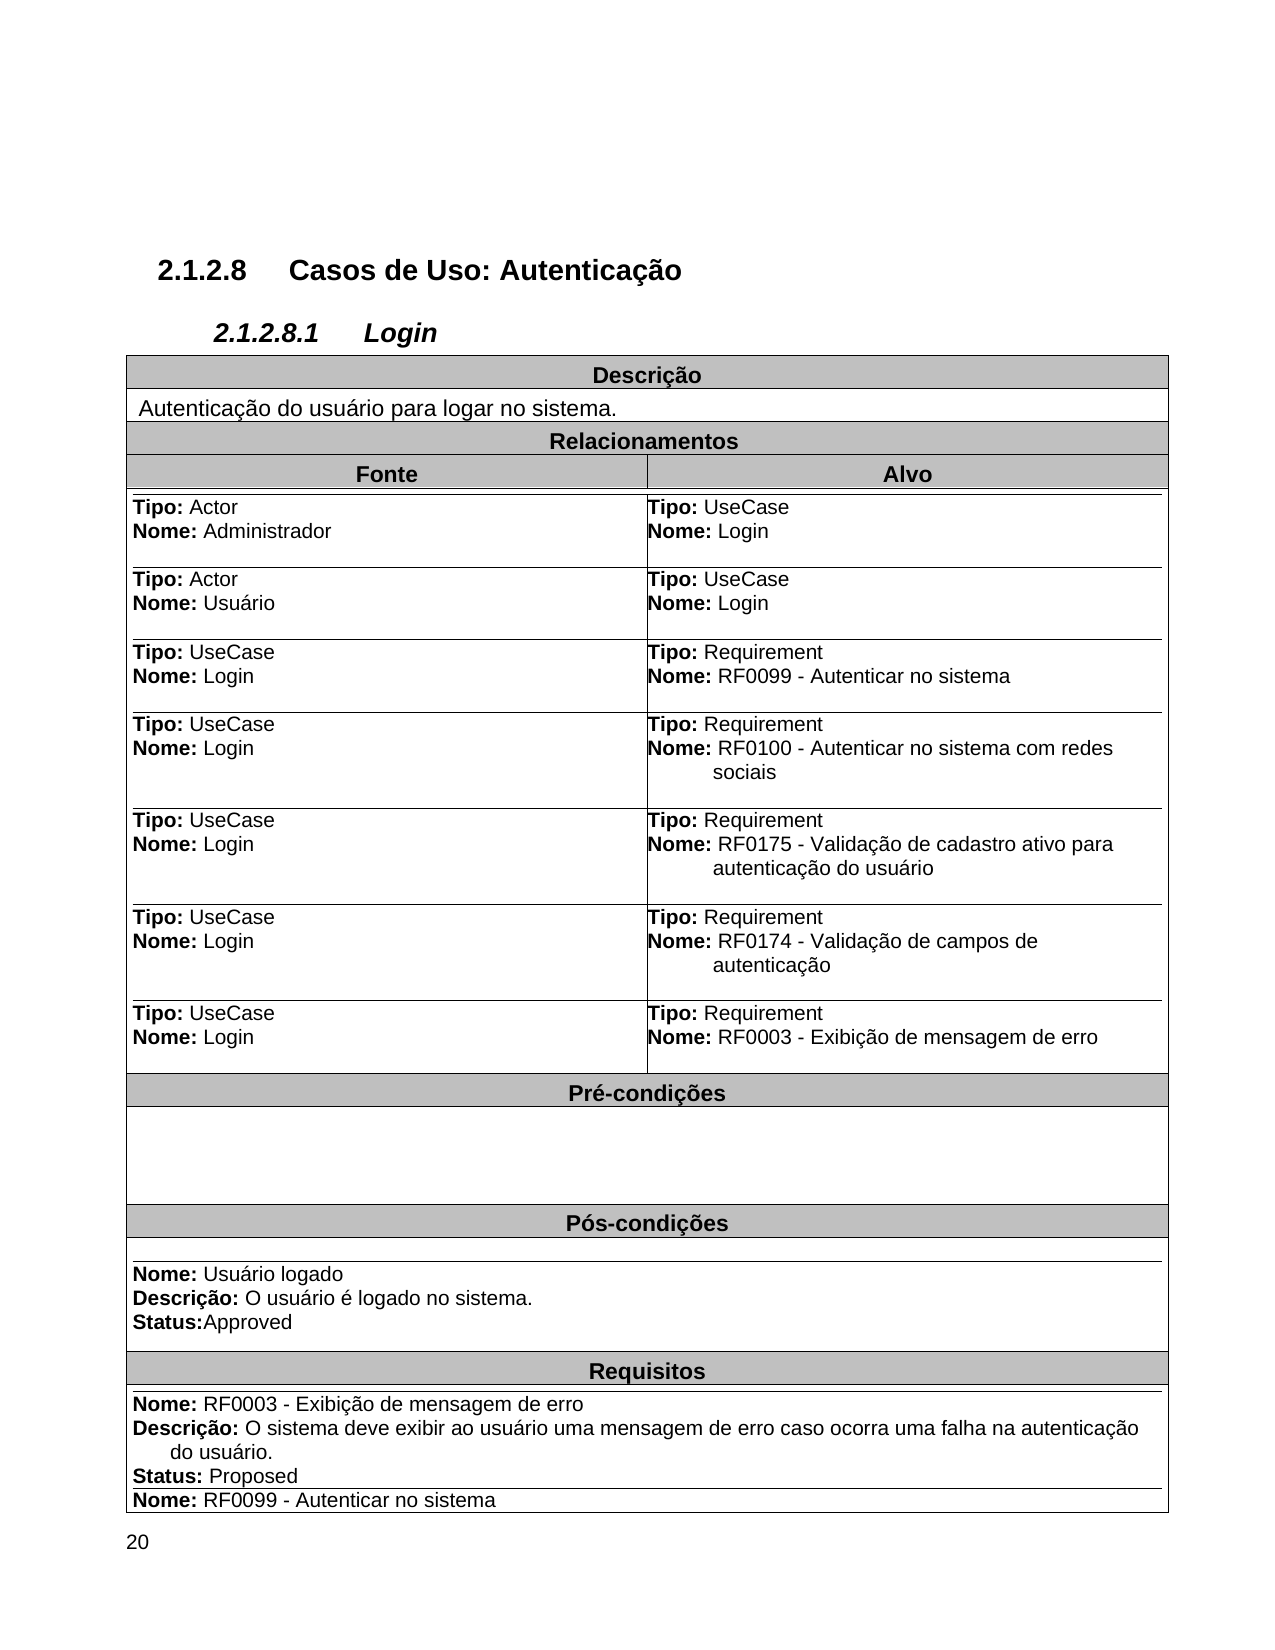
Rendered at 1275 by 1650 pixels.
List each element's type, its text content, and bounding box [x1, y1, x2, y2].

table_cell Tipo: Requirement Nome: RF0003 - Exibição de mensagem de erro [648, 1001, 1162, 1073]
table_cell Fonte [127, 455, 647, 487]
table_cell Tipo: UseCase Nome: Login [133, 905, 647, 1000]
table_cell Tipo: UseCase Nome: Login [133, 809, 647, 904]
table_cell [127, 1385, 1168, 1512]
table_cell [127, 1107, 1168, 1203]
table_header Tipo: Actor Nome: Administrador [133, 495, 647, 567]
table_cell Tipo: Requirement Nome: RF0099 - Autenticar no sistema [648, 640, 1162, 711]
table_cell Tipo: UseCase Nome: Login [648, 568, 1162, 639]
table_header Descrição [127, 356, 1168, 388]
table_cell Tipo: UseCase Nome: Login [133, 713, 647, 808]
table_cell Tipo: Actor Nome: Usuário [133, 568, 647, 639]
table_cell Tipo: UseCase Nome: Login [133, 640, 647, 711]
list Login [214, 317, 1155, 349]
table_header Tipo: UseCase Nome: Login [648, 495, 1162, 567]
table_cell Autenticação do usuário para logar no sistema. [127, 389, 1168, 421]
table_cell Tipo: Requirement Nome: RF0174 - Validação de campos de autenticação [648, 905, 1162, 1000]
table_cell Nome: RF0099 - Autenticar no sistema [133, 1489, 1162, 1512]
table_cell Tipo: Requirement Nome: RF0100 - Autenticar no sistema com redes sociais [648, 713, 1162, 808]
table_header Nome: Usuário logado Descrição: O usuário é logado no sistema. Status:Approved [133, 1262, 1162, 1333]
table_cell Tipo: Requirement Nome: RF0175 - Validação de cadastro ativo para autenticação do usuário [648, 809, 1162, 904]
table_cell Requisitos [127, 1352, 1168, 1384]
table_cell Relacionamentos [127, 422, 1168, 454]
table_cell Alvo [648, 455, 1168, 487]
table_header Nome: RF0003 - Exibição de mensagem de erro Descrição: O sistema deve exibir ao usuário uma mensagem de erro caso ocorra uma falha na autenticação do usuário. Status: Proposed [133, 1392, 1162, 1487]
table_cell Tipo: UseCase Nome: Login [133, 1001, 647, 1073]
table_cell [127, 1238, 1168, 1351]
list Casos de Uso: Autenticação [157, 253, 1155, 286]
table_cell Pós-condições [127, 1205, 1168, 1237]
table_cell Pré-condições [127, 1074, 1168, 1106]
table_cell [127, 489, 1168, 1073]
